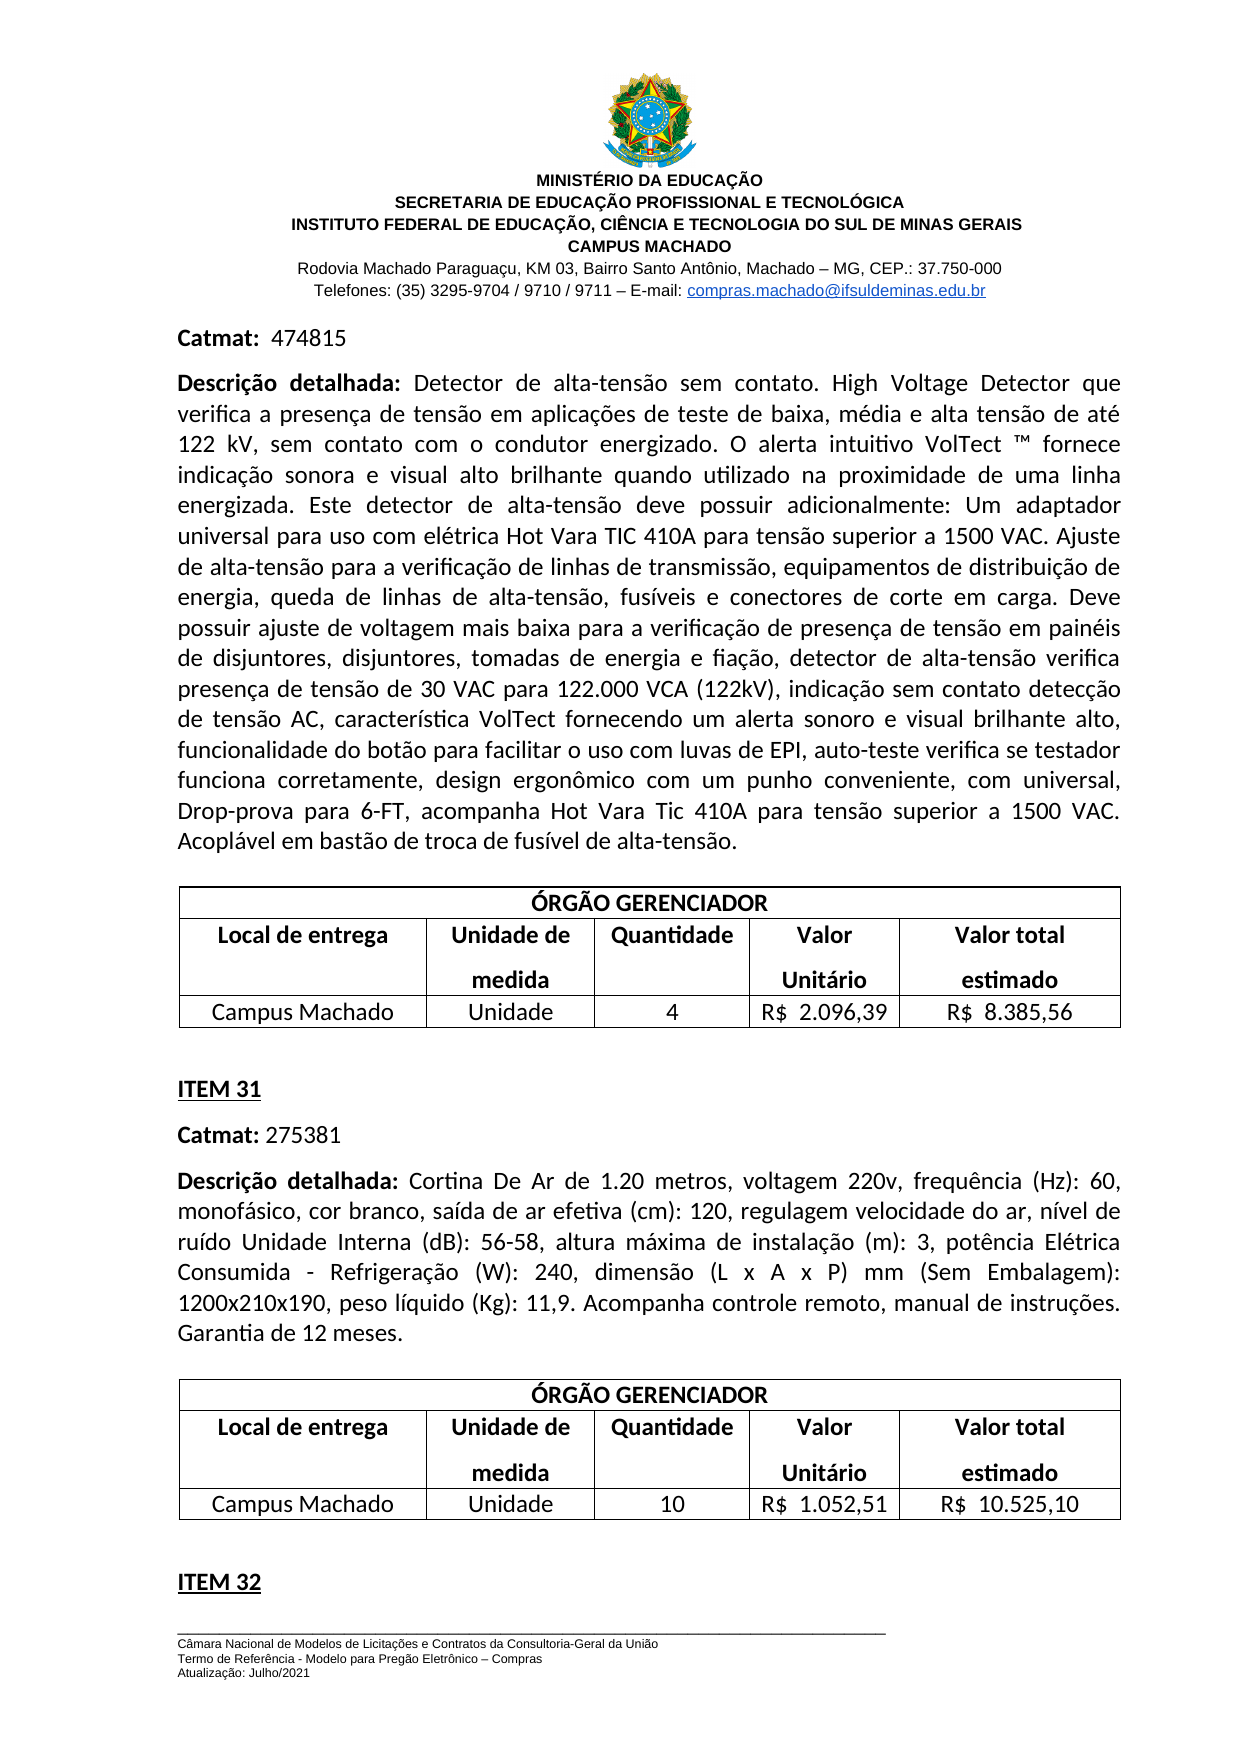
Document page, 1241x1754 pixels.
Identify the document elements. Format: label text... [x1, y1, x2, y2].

table_cell Valor total estimado [900, 1411, 1120, 1487]
table_cell Local de entrega [180, 919, 426, 995]
table_cell Unidade [427, 1489, 594, 1519]
table_cell Unidade de medida [427, 1411, 594, 1487]
picture [669, 149, 680, 155]
picture [603, 73, 697, 168]
table_cell Quantidade [595, 919, 749, 995]
table_header ÓRGÃO GERENCIADOR [180, 888, 1120, 918]
table_cell Local de entrega [180, 1411, 426, 1487]
text Catmat: 474815 [177, 322, 1122, 352]
text Descrição detalhada: Cortina De Ar de 1.20 metros, voltagem 220v, frequência (Hz): 60, monofásico, cor branco, saída de ar efetiva (cm): 120, regulagem velocidade do ar, nível de ruído Unidade Interna (dB): 56-58, altura máxima de instalação (m): 3, potência Elétrica Consumida - Refrigeração (W): 240, dimensão (L x A x P) mm (Sem Embalagem): 1200x210x190, peso líquido (Kg): 11,9. Acompanha controle remoto, manual de instruções. Garantia de 12 meses. [177, 1165, 1122, 1348]
table_cell Unidade [427, 996, 594, 1027]
table_cell Unidade de medida [427, 919, 594, 995]
table_cell Valor total estimado [900, 919, 1120, 995]
table_cell Quantidade [595, 1411, 749, 1487]
table_cell Valor Unitário [750, 919, 899, 995]
picture [643, 163, 658, 168]
table_cell Campus Machado [180, 1489, 426, 1519]
table_cell Campus Machado [180, 996, 426, 1027]
table_cell R$ 8.385,56 [900, 996, 1120, 1027]
table_cell 10 [595, 1489, 749, 1519]
table_cell R$ 1.052,51 [750, 1489, 899, 1519]
text Catmat: 275381 [177, 1119, 1122, 1150]
table_cell 4 [595, 996, 749, 1027]
text ITEM 31 [177, 1073, 1108, 1104]
text Descrição detalhada: Detector de alta-tensão sem contato. High Voltage Detector que verifica a presença de tensão em aplicações de teste de baixa, média e alta tensão de até 122 kV, sem contato com o condutor energizado. O alerta intuitivo VolTect ™ fornece indicação sonora e visual alto brilhante quando utilizado na proximidade de uma linha energizada. Este detector de alta-tensão deve possuir adicionalmente: Um adaptador universal para uso com elétrica Hot Vara TIC 410A para tensão superior a 1500 VAC. Ajuste de alta-tensão para a verificação de linhas de transmissão, equipamentos de distribuição de energia, queda de linhas de alta-tensão, fusíveis e conectores de corte em carga. Deve possuir ajuste de voltagem mais baixa para a verificação de presença de tensão em painéis de disjuntores, disjuntores, tomadas de energia e fiação, detector de alta-tensão verifica presença de tensão de 30 VAC para 122.000 VCA (122kV), indicação sem contato detecção de tensão AC, característica VolTect fornecendo um alerta sonoro e visual brilhante alto, funcionalidade do botão para facilitar o uso com luvas de EPI, auto-teste verifica se testador funciona corretamente, design ergonômico com um punho conveniente, com universal, Drop-prova para 6-FT, acompanha Hot Vara Tic 410A para tensão superior a 1500 VAC. Acoplável em bastão de troca de fusível de alta-tensão. [177, 367, 1122, 856]
table_cell R$ 10.525,10 [900, 1489, 1120, 1519]
table_header ÓRGÃO GERENCIADOR [180, 1380, 1120, 1410]
table_cell Valor Unitário [750, 1411, 899, 1487]
text ITEM 32 [177, 1566, 1108, 1596]
table_cell R$ 2.096,39 [750, 996, 899, 1027]
